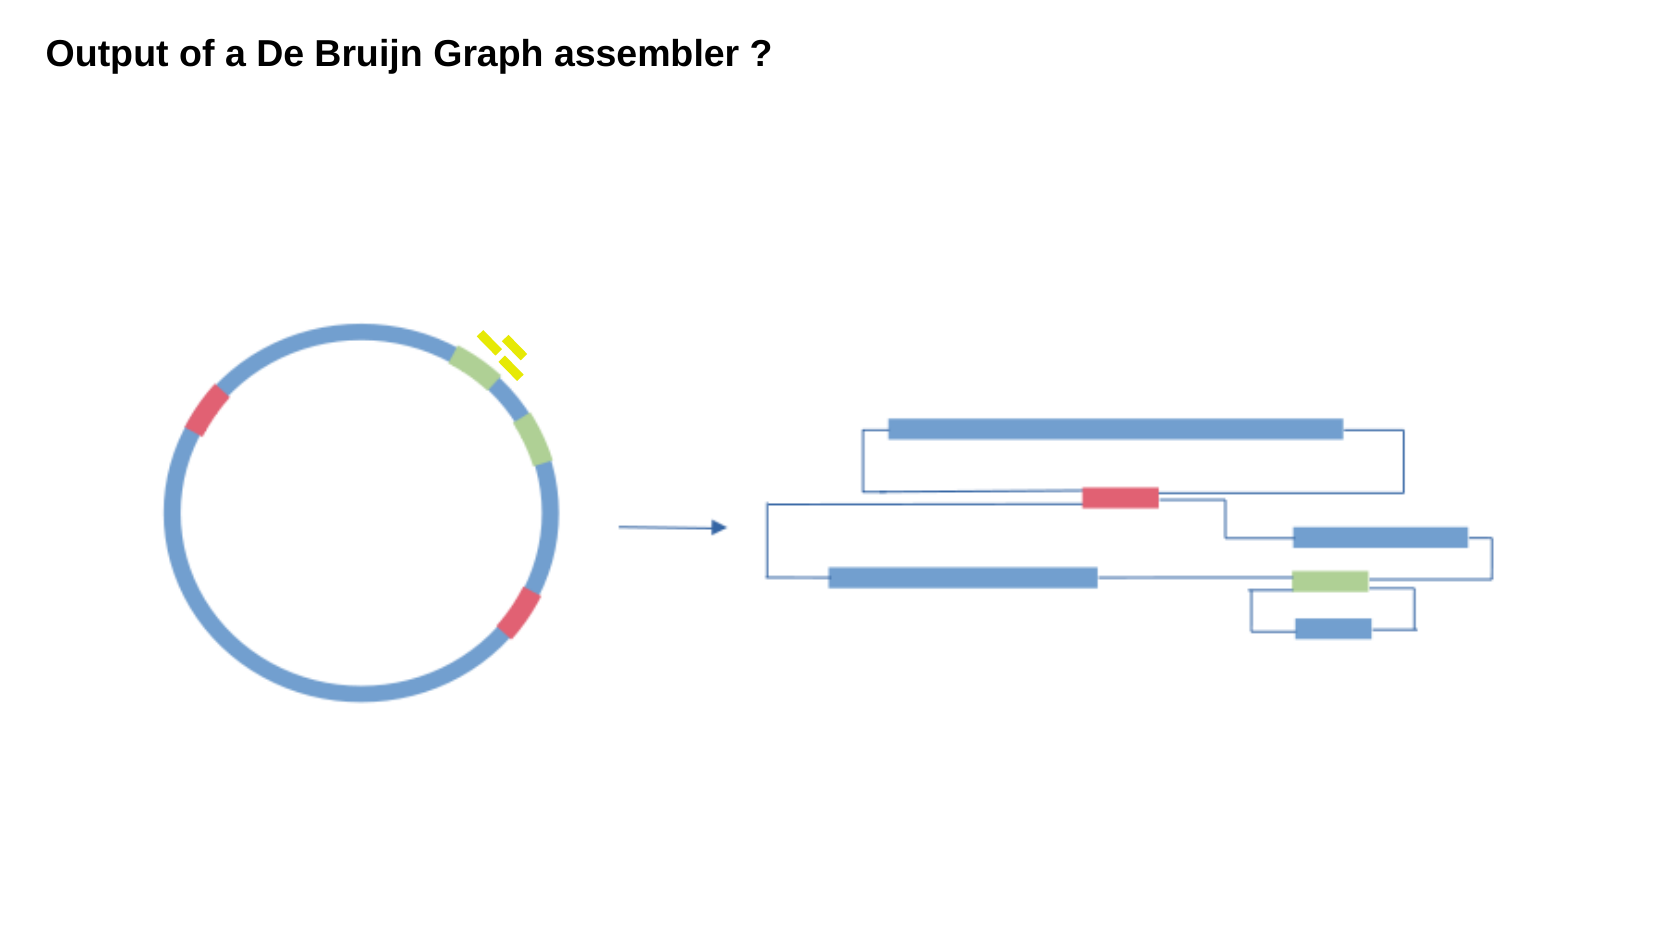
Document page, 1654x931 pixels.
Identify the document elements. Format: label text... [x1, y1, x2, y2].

text_box [498, 355, 524, 381]
picture [144, 265, 1529, 741]
text_box [476, 330, 502, 356]
text_box [501, 334, 528, 361]
text_box Output of a De Bruijn Graph assembler ? [30, 25, 1108, 133]
